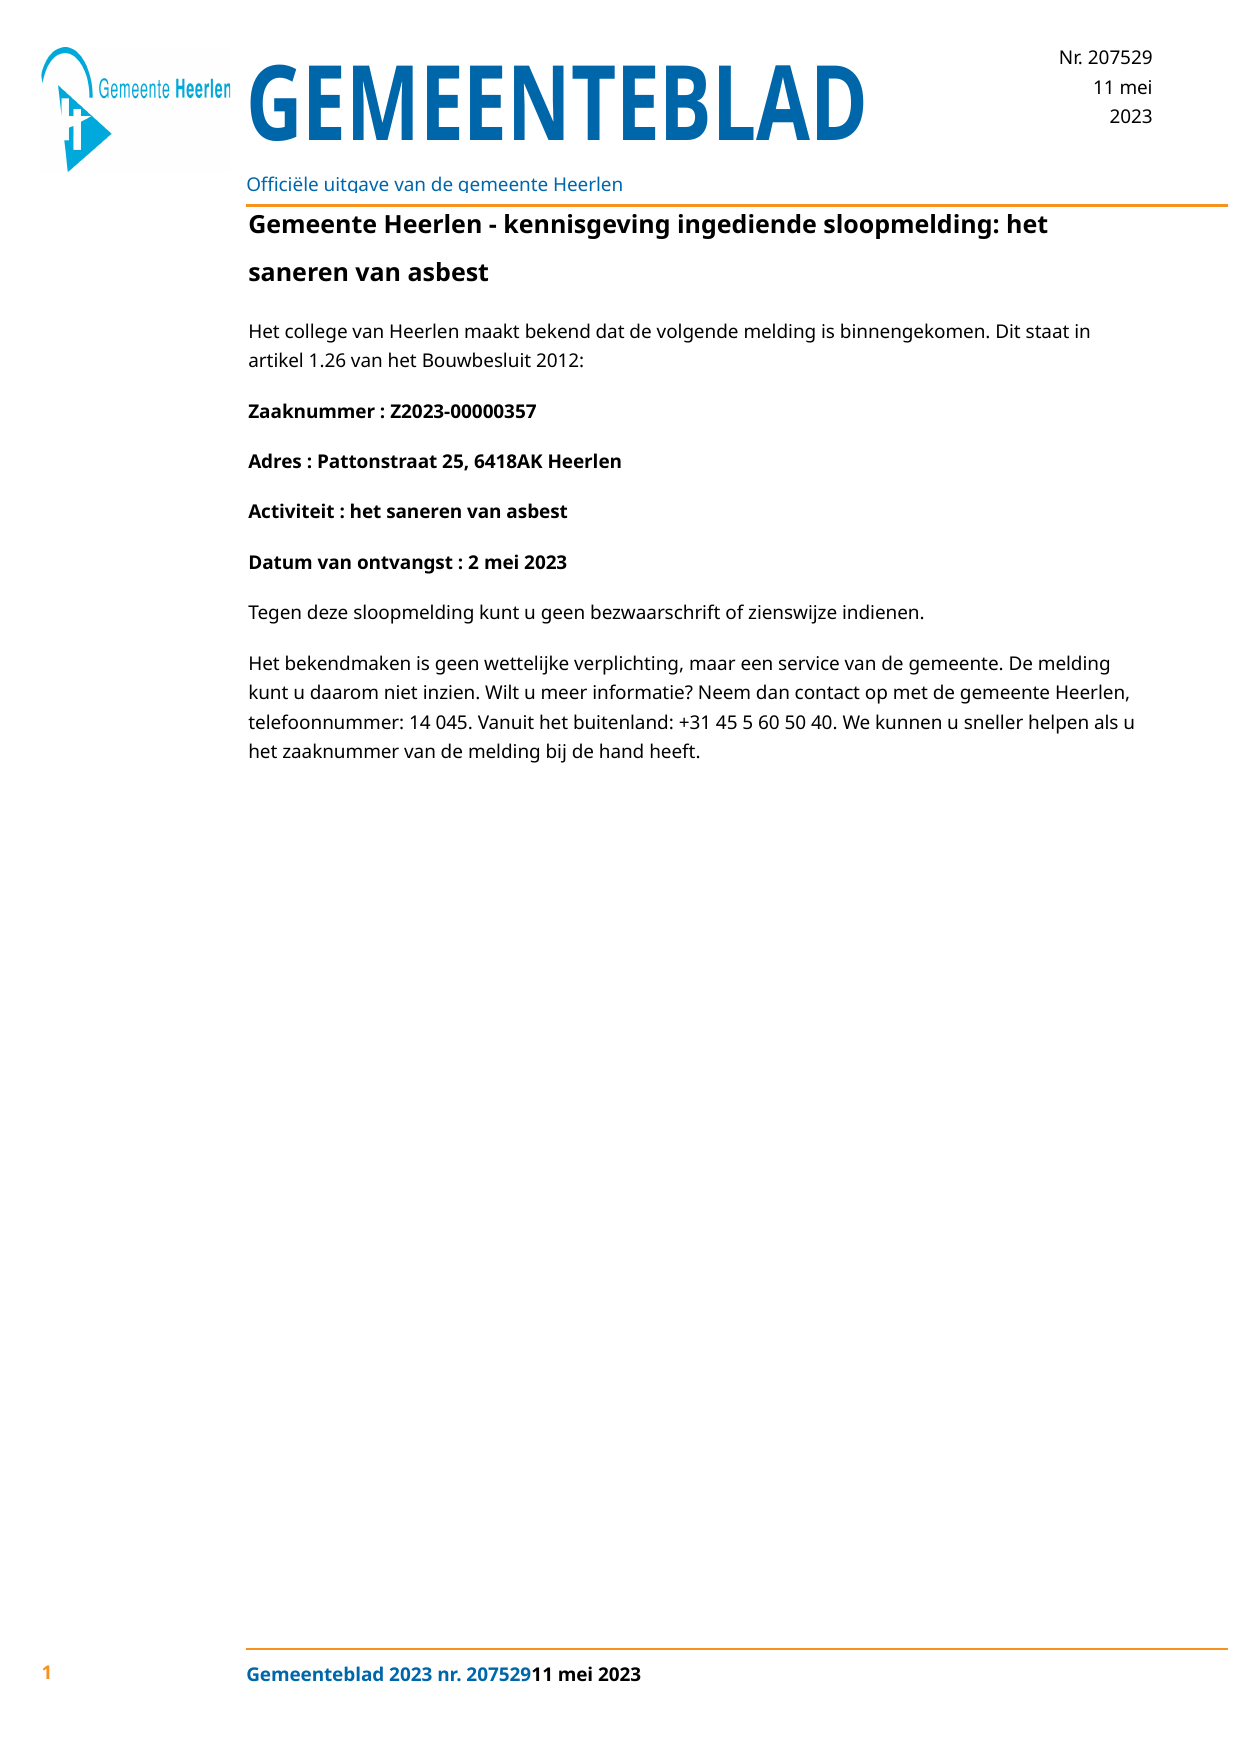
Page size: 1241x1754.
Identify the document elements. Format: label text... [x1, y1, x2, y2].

text Gemeente Heerlen - kennisgeving ingediende sloopmelding: het saneren van asbest [248, 207, 1152, 288]
picture [41, 47, 231, 172]
text Tegen deze sloopmelding kunt u geen bezwaarschrift of zienswijze indienen. [248, 599, 1152, 625]
text Datum van ontvangst : 2 mei 2023 [248, 549, 1152, 575]
text Adres : Pattonstraat 25, 6418AK Heerlen [248, 448, 1152, 474]
picture [41, 47, 59, 70]
text Activiteit : het saneren van asbest [248, 499, 1152, 524]
text Het bekendmaken is geen wettelijke verplichting, maar een service van de gemeente. De melding kunt u daarom niet inzien. Wilt u meer informatie? Neem dan contact op met de gemeente Heerlen, telefoonnummer: 14 045. Vanuit het buitenland: +31 45 5 60 50 40. We kunnen u sneller helpen als u het zaaknummer van de melding bij de hand heeft. [248, 650, 1152, 764]
text Het college van Heerlen maakt bekend dat de volgende melding is binnengekomen. Dit staat in artikel 1.26 van het Bouwbesluit 2012: [248, 318, 1152, 373]
text Zaaknummer : Z2023-00000357 [248, 398, 1152, 424]
